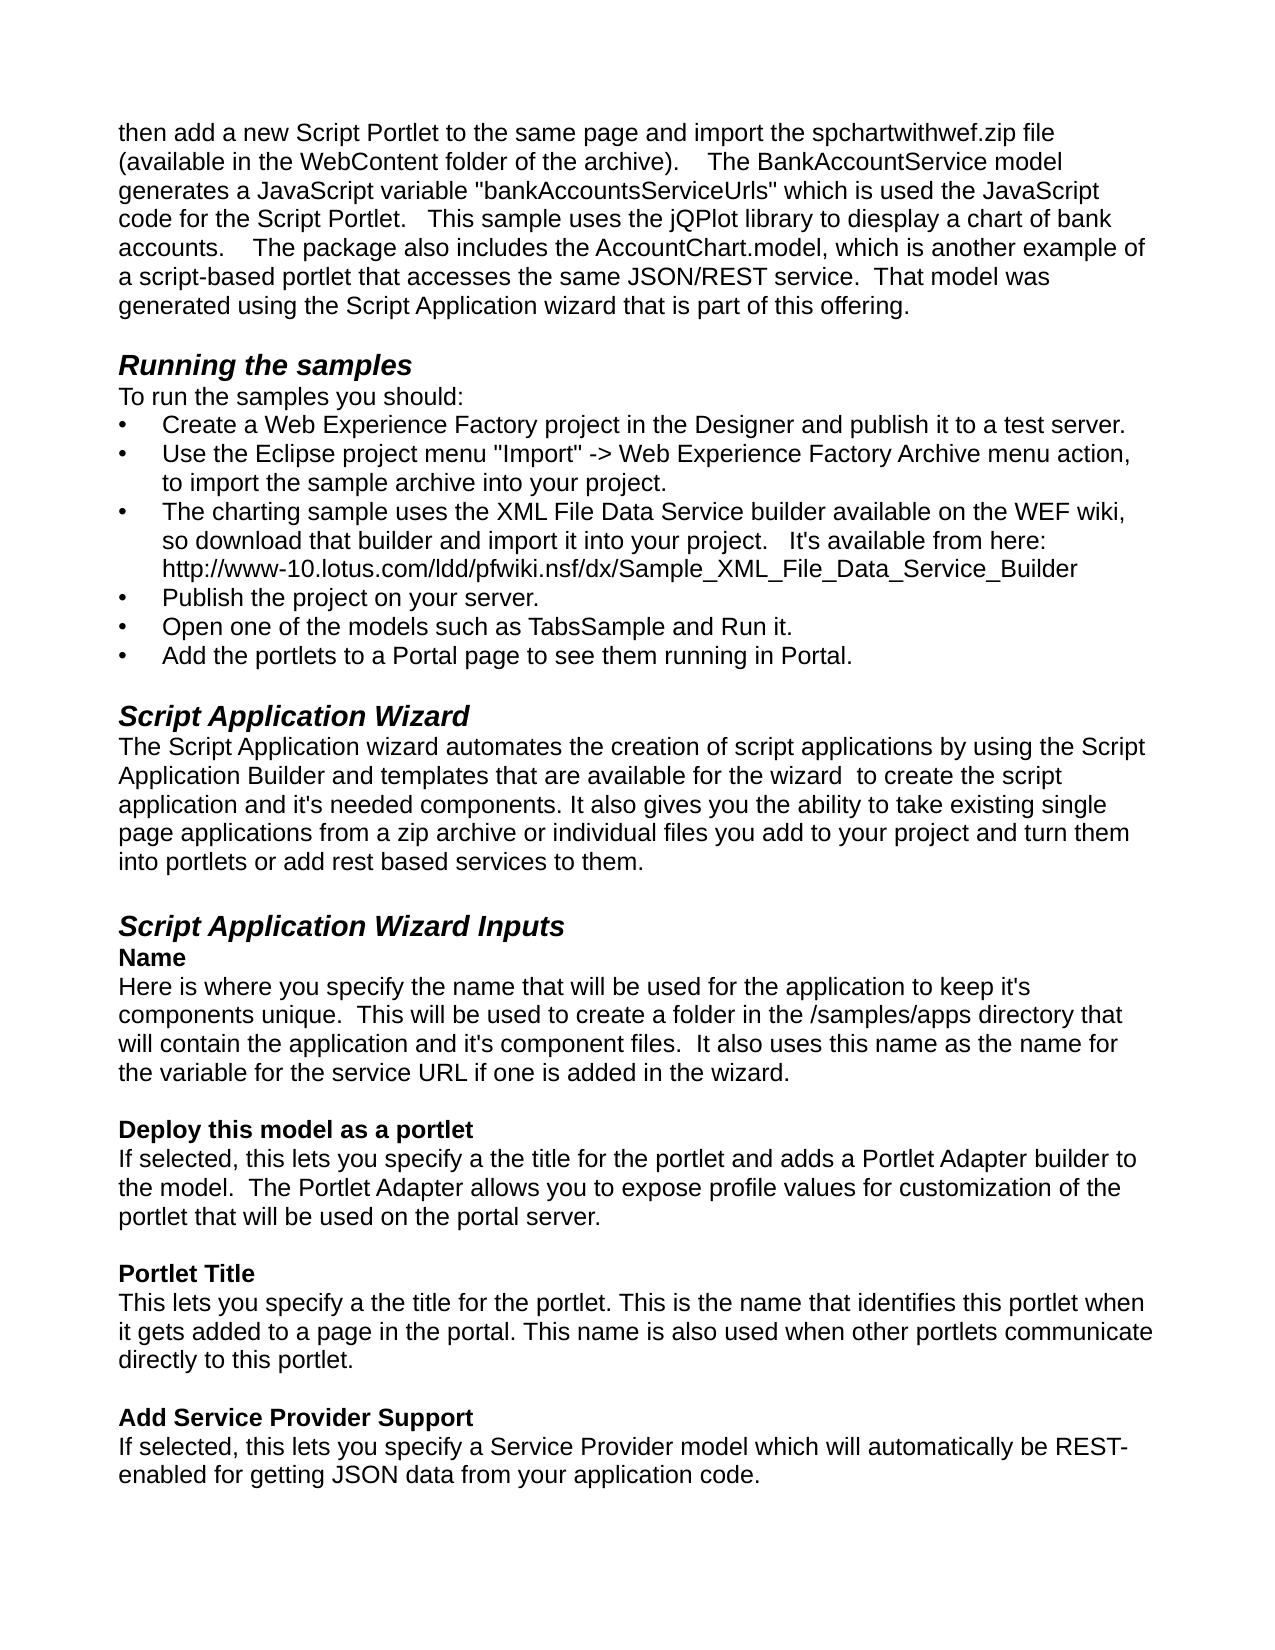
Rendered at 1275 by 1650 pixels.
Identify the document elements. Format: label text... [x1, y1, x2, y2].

text If selected, this lets you specify a Service Provider model which will automatically be REST-enabled for getting JSON data from your application code. [118, 1432, 1157, 1489]
subtitle Running the samples [118, 348, 1157, 382]
text The Script Application wizard automates the creation of script applications by using the Script Application Builder and templates that are available for the wizard to create the script application and it's needed components. It also gives you the ability to take existing single page applications from a zip archive or individual files you add to your project and turn them into portlets or add rest based services to them. [118, 732, 1157, 876]
text then add a new Script Portlet to the same page and import the spchartwithwef.zip file (available in the WebContent folder of the archive). The BankAccountService model generates a JavaScript variable "bankAccountsServiceUrls" which is used the JavaScript code for the Script Portlet. This sample uses the jQPlot library to diesplay a chart of bank accounts. The package also includes the AccountChart.model, which is another example of a script-based portlet that accesses the same JSON/REST service. That model was generated using the Script Application wizard that is part of this offering. [118, 118, 1157, 319]
list Open one of the models such as TabsSample and Run it. [118, 612, 1157, 641]
list The charting sample uses the XML File Data Service builder available on the WEF wiki, so download that builder and import it into your project. It's available from here: [118, 497, 1157, 554]
text If selected, this lets you specify a the title for the portlet and adds a Portlet Adapter builder to the model. The Portlet Adapter allows you to expose profile values for customization of the portlet that will be used on the portal server. [118, 1144, 1157, 1230]
subtitle Script Application Wizard [118, 698, 1157, 732]
list Create a Web Experience Factory project in the Designer and publish it to a test server. [118, 410, 1157, 439]
text Portlet Title [118, 1259, 1157, 1288]
list Publish the project on your server. [118, 583, 1157, 612]
text To run the samples you should: [118, 382, 1157, 410]
list Add the portlets to a Portal page to see them running in Portal. [118, 641, 1157, 670]
subtitle Script Application Wizard Inputs [118, 909, 1157, 943]
text Name [118, 943, 1157, 972]
text Here is where you specify the name that will be used for the application to keep it's components unique. This will be used to create a folder in the /samples/apps directory that will contain the application and it's component files. It also uses this name as the name for the variable for the service URL if one is added in the wizard. [118, 972, 1157, 1087]
text This lets you specify a the title for the portlet. This is the name that identifies this portlet when it gets added to a page in the portal. This name is also used when other portlets communicate directly to this portlet. [118, 1288, 1157, 1374]
list Use the Eclipse project menu "Import" -> Web Experience Factory Archive menu action, to import the sample archive into your project. [118, 439, 1157, 497]
list http://www-10.lotus.com/ldd/pfwiki.nsf/dx/Sample_XML_File_Data_Service_Builder [118, 554, 1157, 583]
text Deploy this model as a portlet [118, 1115, 1157, 1144]
text Add Service Provider Support [118, 1403, 1157, 1432]
